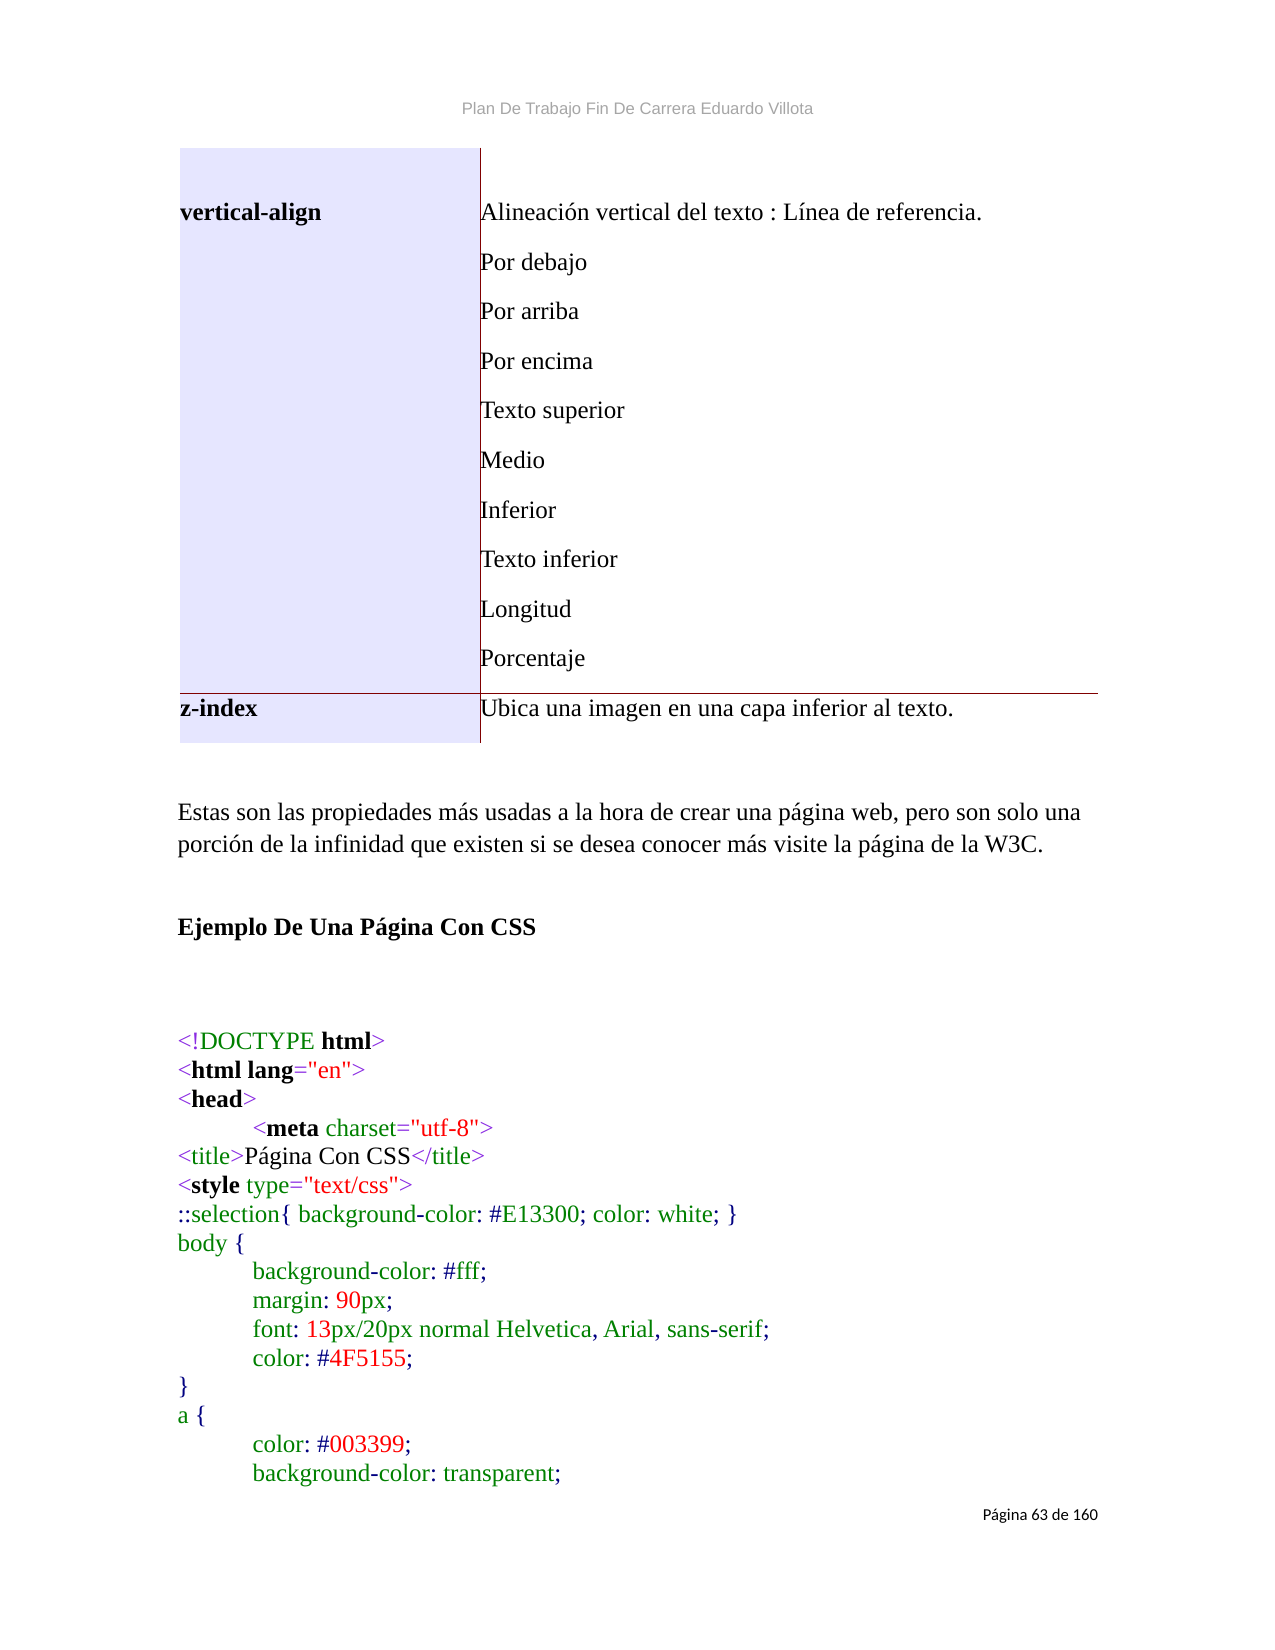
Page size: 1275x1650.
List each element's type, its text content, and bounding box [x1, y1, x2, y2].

text <!DOCTYPE html> [177, 1026, 1098, 1055]
text Ejemplo De Una Página Con CSS [177, 912, 1098, 941]
text a { [177, 1400, 1098, 1429]
text background-color: transparent; [177, 1458, 1098, 1486]
table_cell Alineación vertical del texto : Línea de referencia. [481, 197, 1097, 247]
text body { [177, 1228, 1098, 1256]
table_cell Ubica una imagen en una capa inferior al texto. [481, 694, 1097, 743]
table_cell [180, 148, 480, 197]
table_cell z-index [180, 694, 480, 743]
text Estas son las propiedades más usadas a la hora de crear una página web, pero son solo una porción de la infinidad que existen si se desea conocer más visite la página de la W3C. [177, 797, 1098, 858]
table_cell Texto superior [481, 396, 1097, 445]
text background-color: #fff; [177, 1256, 1098, 1285]
table_cell Longitud [481, 594, 1097, 643]
text font: 13px/20px normal Helvetica, Arial, sans-serif; [177, 1314, 1098, 1343]
text } [177, 1371, 1098, 1400]
text color: #4F5155; [177, 1343, 1098, 1371]
table_cell Por encima [481, 346, 1097, 396]
table_cell Texto inferior [481, 544, 1097, 594]
text <meta charset="utf-8"> [177, 1113, 1098, 1141]
table_cell Porcentaje [481, 644, 1097, 693]
text <title>Página Con CSS</title> [177, 1141, 1098, 1170]
text color: #003399; [177, 1429, 1098, 1458]
text margin: 90px; [177, 1285, 1098, 1314]
text <html lang="en"> [177, 1055, 1098, 1084]
text ::selection{ background-color: #E13300; color: white; } [177, 1199, 1098, 1228]
table_cell Inferior [481, 495, 1097, 544]
text <head> [177, 1084, 1098, 1113]
table_cell Por debajo [481, 247, 1097, 296]
table_cell vertical-align [180, 197, 480, 693]
table_cell Por arriba [481, 296, 1097, 346]
table_cell [481, 148, 1097, 197]
table_cell Medio [481, 445, 1097, 495]
text <style type="text/css"> [177, 1170, 1098, 1199]
